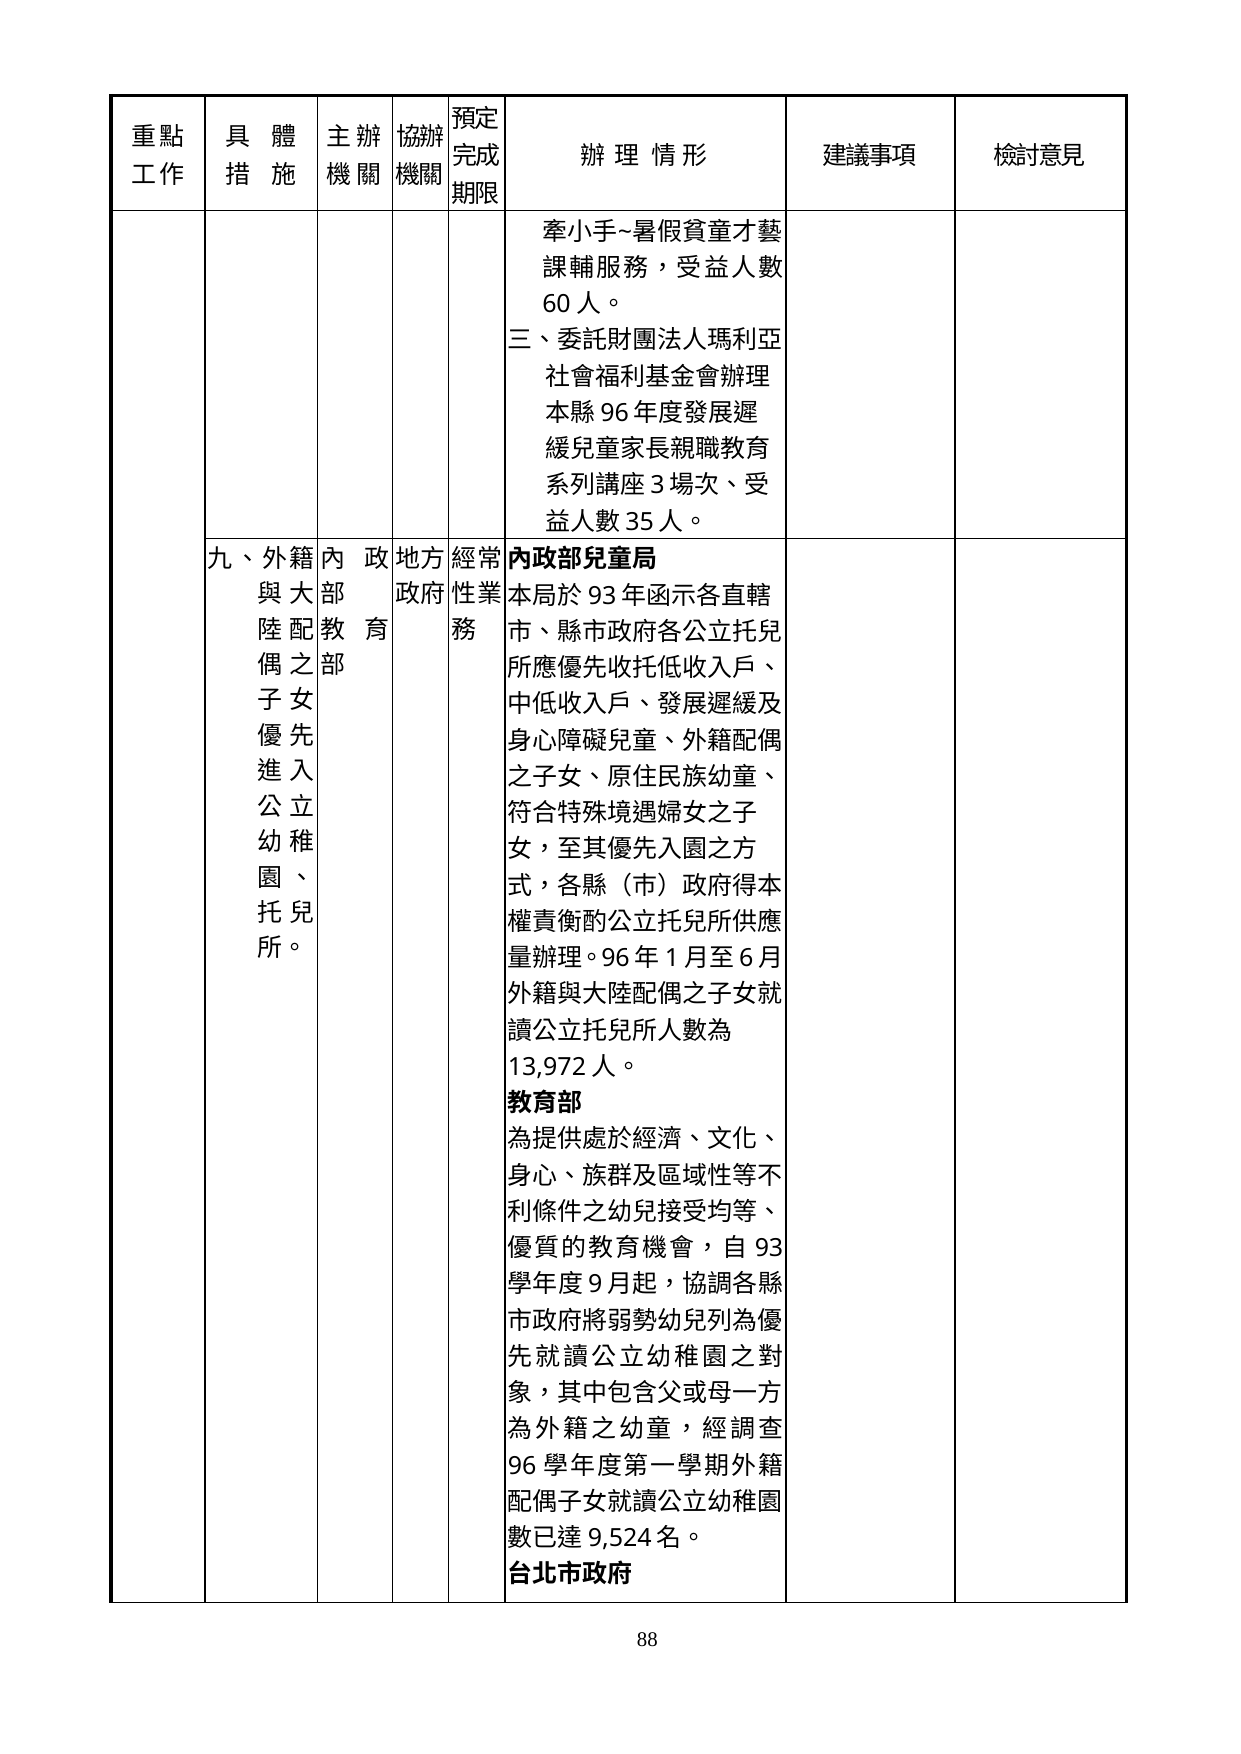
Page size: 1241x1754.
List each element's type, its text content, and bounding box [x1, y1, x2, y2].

table_cell [787, 211, 954, 537]
table_cell [113, 211, 204, 1601]
table_cell [787, 539, 954, 1601]
table_cell [956, 539, 1125, 1601]
table_header 主 辦 機 關 [318, 97, 392, 209]
table_cell 九、外籍與大陸配偶之子女優先進入公立幼稚園、托兒所。 [206, 539, 317, 1601]
table_cell 內政部兒童局 本局於93年函示各直轄市、縣市政府各公立托兒所應優先收托低收入戶、中低收入戶、發展遲緩及身心障礙兒童、外籍配偶之子女、原住民族幼童、符合特殊境遇婦女之子女，至其優先入園之方式，各縣（巿）政府得本權責衡酌公立托兒所供應量辦理。96年1月至6月外籍與大陸配偶之子女就讀公立托兒所人數為13,972人。 教育部 為提供處於經濟、文化、身心、族群及區域性等不利條件之幼兒接受均等、優質的教育機會，自93學年度9月起，協調各縣市政府將弱勢幼兒列為優先就讀公立幼稚園之對象，其中包含父或母一方為外籍之幼童，經調查96學年度第一學期外籍配偶子女就讀公立幼稚園數已達9,524名。 台北市政府 [506, 539, 785, 1601]
table_cell [956, 211, 1125, 537]
table_cell 牽小手~暑假貧童才藝課輔服務，受益人數60人。 三、委託財團法人瑪利亞社會福利基金會辦理本縣96年度發展遲緩兒童家長親職教育系列講座3場次、受益人數35人。 [506, 211, 785, 537]
table_cell [393, 211, 448, 537]
table_cell [206, 211, 317, 537]
table_header 檢討意見 [956, 97, 1125, 209]
table_header 辦 理 情 形 [506, 97, 785, 209]
table_header 具體 措施 [206, 97, 317, 209]
table_header 預定 完成期限 [449, 97, 504, 209]
table_header 協辦機關 [393, 97, 448, 209]
table_cell [449, 211, 504, 537]
table_cell 地方政府 [393, 539, 448, 1601]
table_cell 經常性業務 [449, 539, 504, 1601]
table_cell 內政部 教育部 [318, 539, 392, 1601]
table_header 建議事項 [787, 97, 954, 209]
table_cell [318, 211, 392, 537]
table_header 重點工作 [113, 97, 204, 209]
